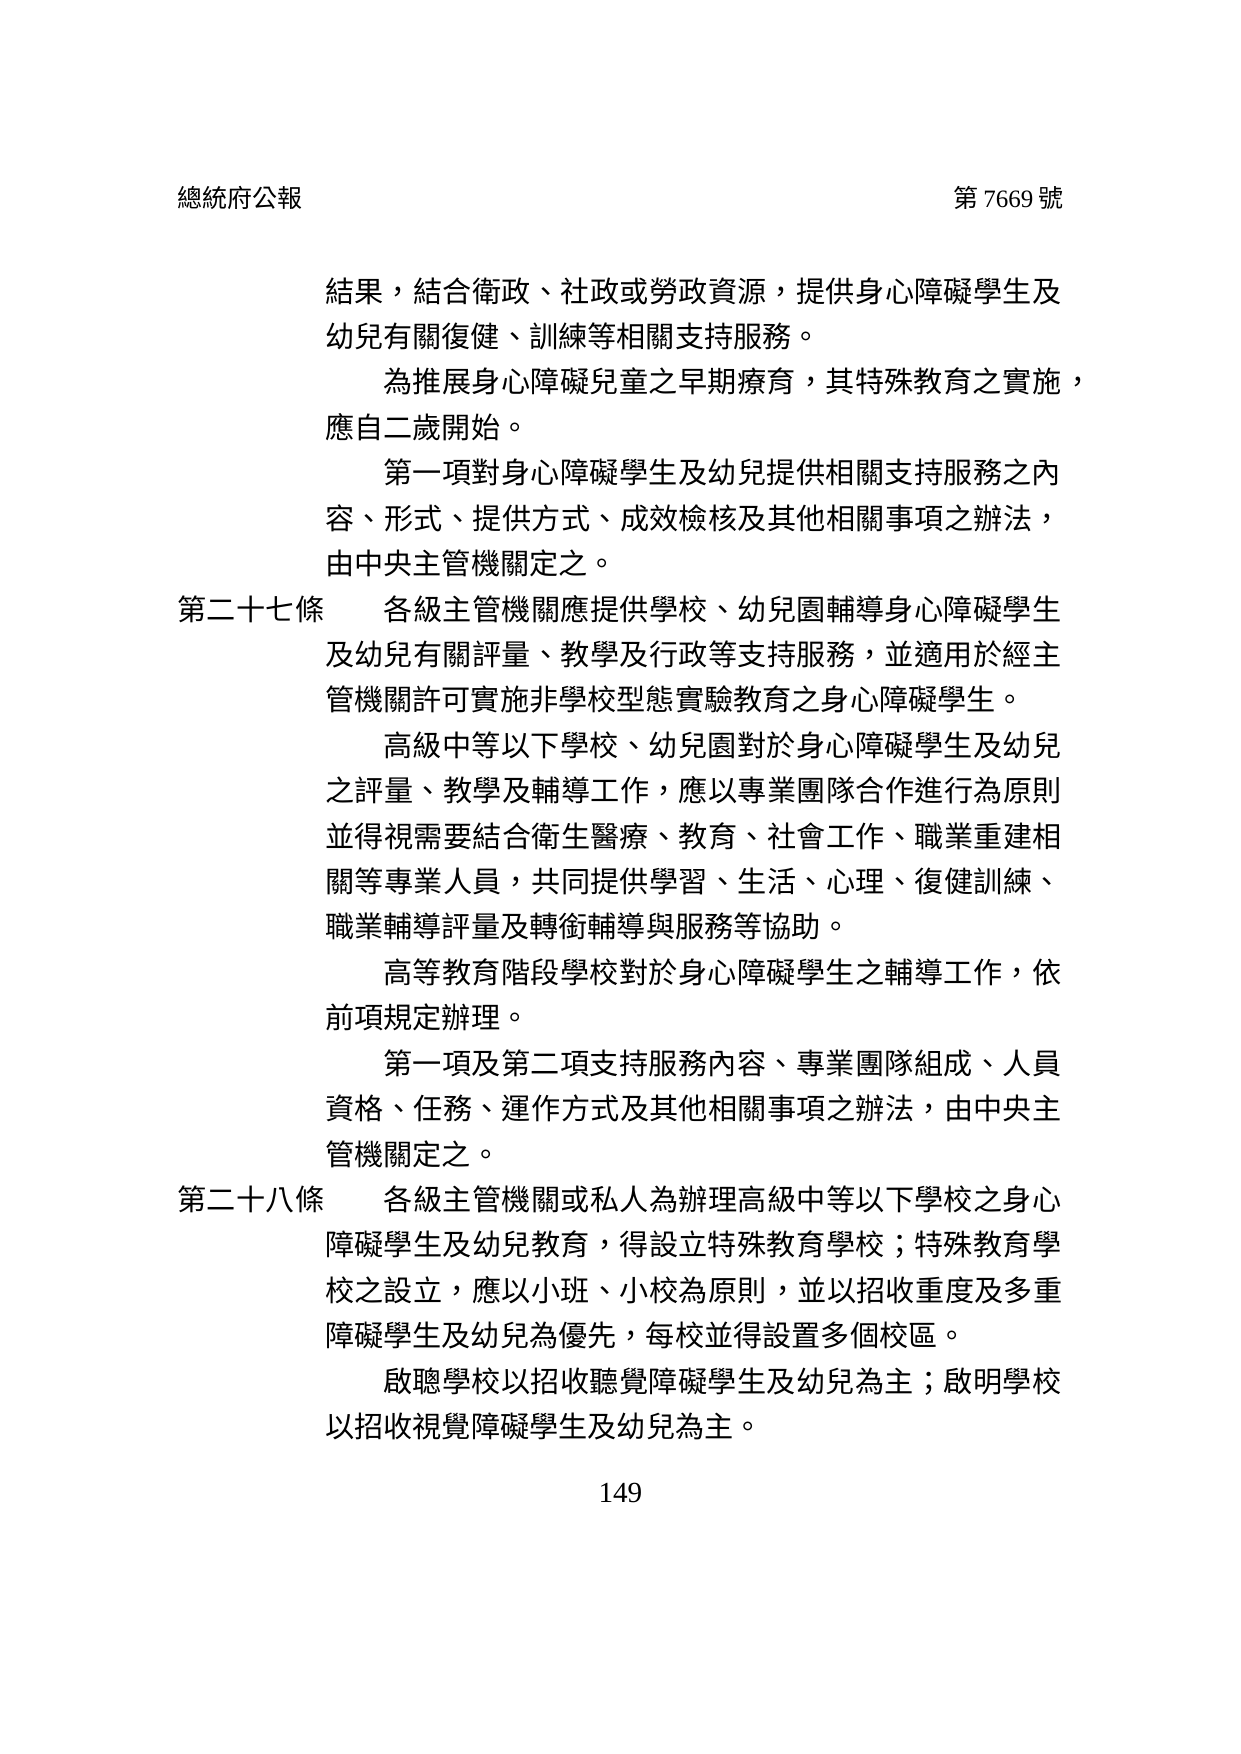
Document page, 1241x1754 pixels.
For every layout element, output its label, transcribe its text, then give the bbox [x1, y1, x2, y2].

text 第二十八條 各級主管機關或私人為辦理高級中等以下學校之身心障礙學生及幼兒教育，得設立特殊教育學校；特殊教育學校之設立，應以小班、小校為原則，並以招收重度及多重障礙學生及幼兒為優先，每校並得設置多個校區。 [177, 1174, 1063, 1356]
text 第二十七條 各級主管機關應提供學校、幼兒園輔導身心障礙學生及幼兒有關評量、教學及行政等支持服務，並適用於經主管機關許可實施非學校型態實驗教育之身心障礙學生。 [177, 584, 1063, 720]
text 為推展身心障礙兒童之早期療育，其特殊教育之實施，應自二歲開始。 [325, 357, 1063, 447]
text 第一項對身心障礙學生及幼兒提供相關支持服務之內容、形式、提供方式、成效檢核及其他相關事項之辦法，由中央主管機關定之。 [325, 447, 1063, 584]
text 啟聰學校以招收聽覺障礙學生及幼兒為主；啟明學校以招收視覺障礙學生及幼兒為主。 [325, 1356, 1063, 1447]
text 高級中等以下學校、幼兒園對於身心障礙學生及幼兒之評量、教學及輔導工作，應以專業團隊合作進行為原則，並得視需要結合衛生醫療、教育、社會工作、職業重建相關等專業人員，共同提供學習、生活、心理、復健訓練、職業輔導評量及轉銜輔導與服務等協助。 [325, 720, 1063, 947]
text 結果，結合衛政、社政或勞政資源，提供身心障礙學生及幼兒有關復健、訓練等相關支持服務。 [177, 266, 1063, 357]
text 第一項及第二項支持服務內容、專業團隊組成、人員資格、任務、運作方式及其他相關事項之辦法，由中央主管機關定之。 [325, 1038, 1063, 1174]
text 高等教育階段學校對於身心障礙學生之輔導工作，依前項規定辦理。 [325, 947, 1063, 1038]
